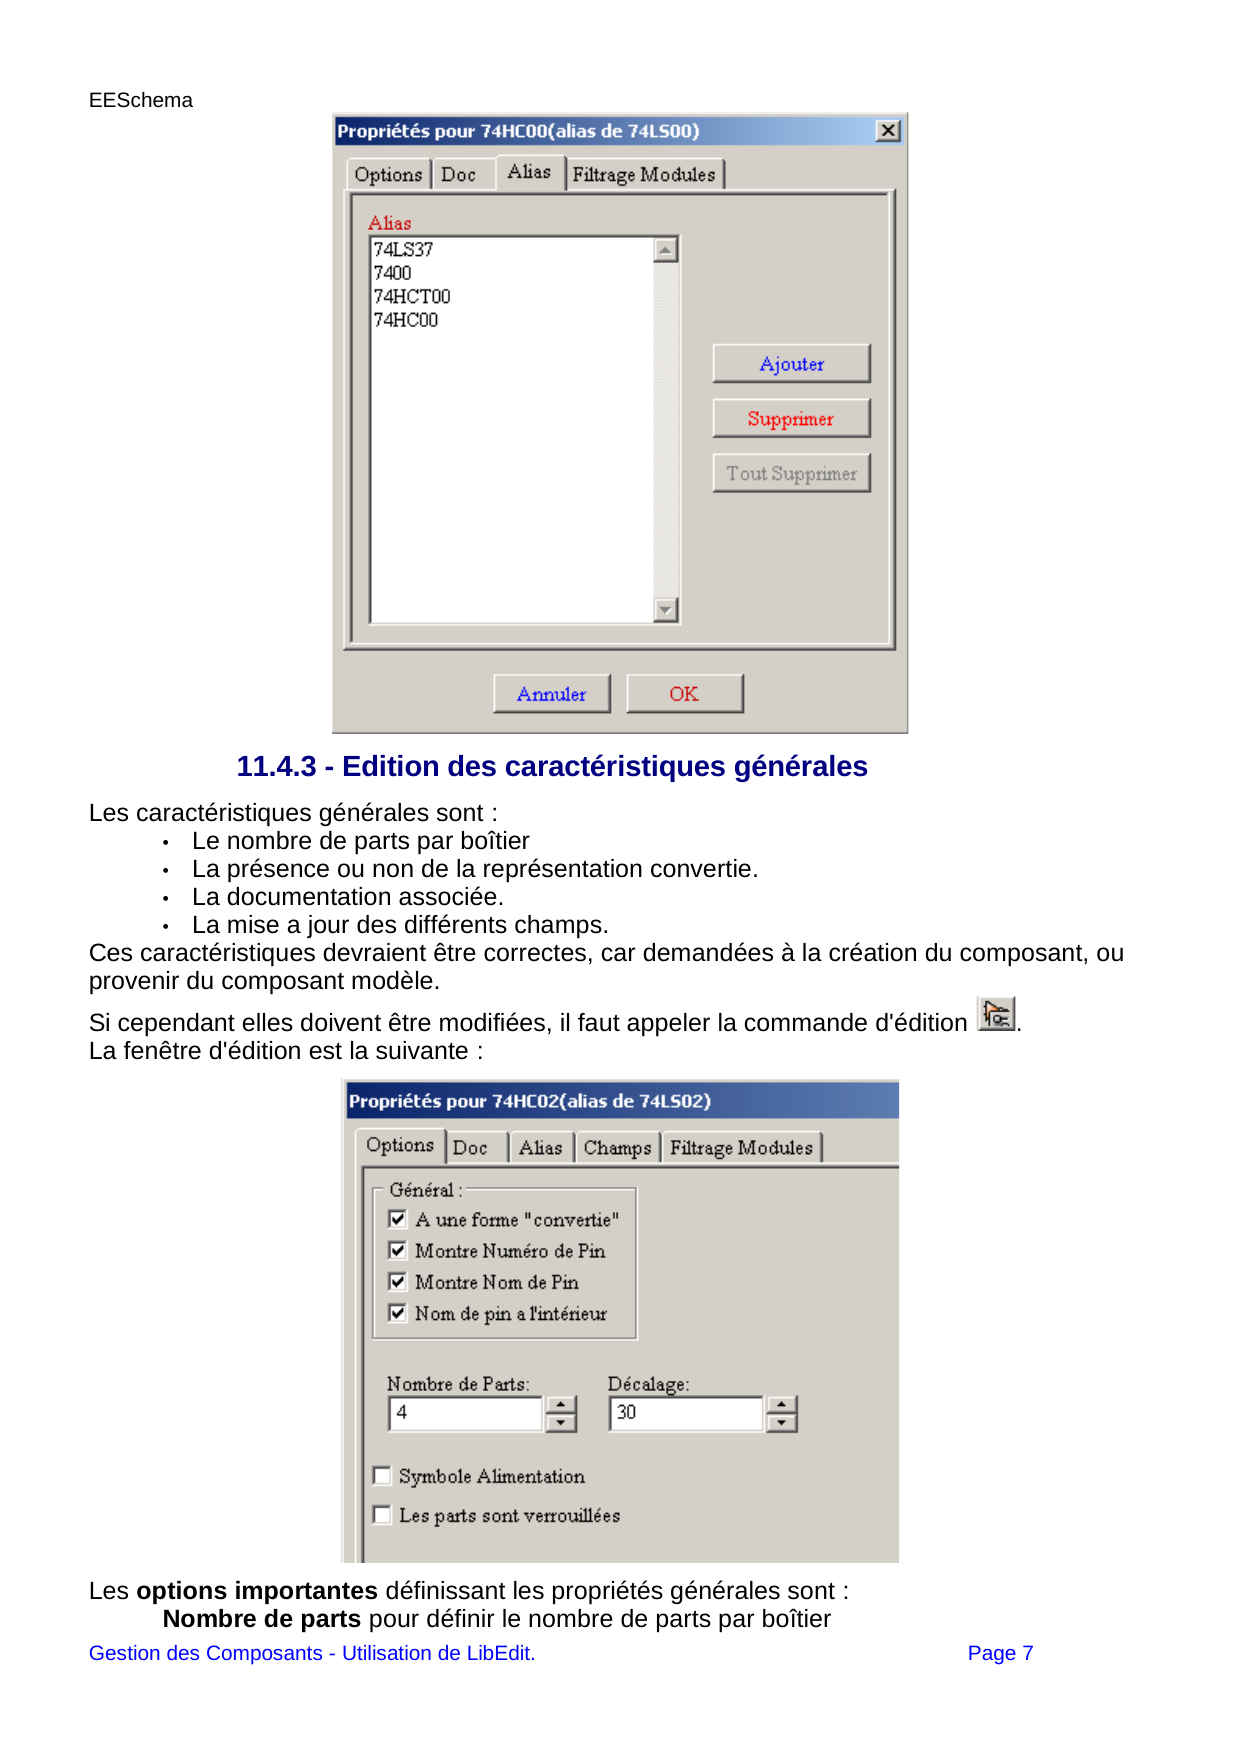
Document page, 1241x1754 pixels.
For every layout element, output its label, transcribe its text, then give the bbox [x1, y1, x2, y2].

list La mise a jour des différents champs. [162, 911, 1152, 939]
picture [341, 1078, 900, 1563]
list La documentation associée. [162, 883, 1152, 911]
list Le nombre de parts par boîtier [162, 827, 1152, 855]
picture [332, 112, 909, 734]
text Les caractéristiques générales sont : [88, 799, 1152, 827]
text Ces caractéristiques devraient être correctes, car demandées à la création du composant, ou provenir du composant modèle. [88, 939, 1152, 995]
picture [976, 995, 1016, 1031]
text Les options importantes définissant les propriétés générales sont : [88, 1577, 1152, 1605]
list La présence ou non de la représentation convertie. [162, 855, 1152, 883]
text Si cependant elles doivent être modifiées, il faut appeler la commande d'édition . [88, 995, 1152, 1037]
subtitle Edition des caractéristiques générales [163, 750, 1152, 783]
text Nombre de parts pour définir le nombre de parts par boîtier [162, 1605, 1152, 1633]
text La fenêtre d'édition est la suivante : [88, 1037, 1152, 1064]
